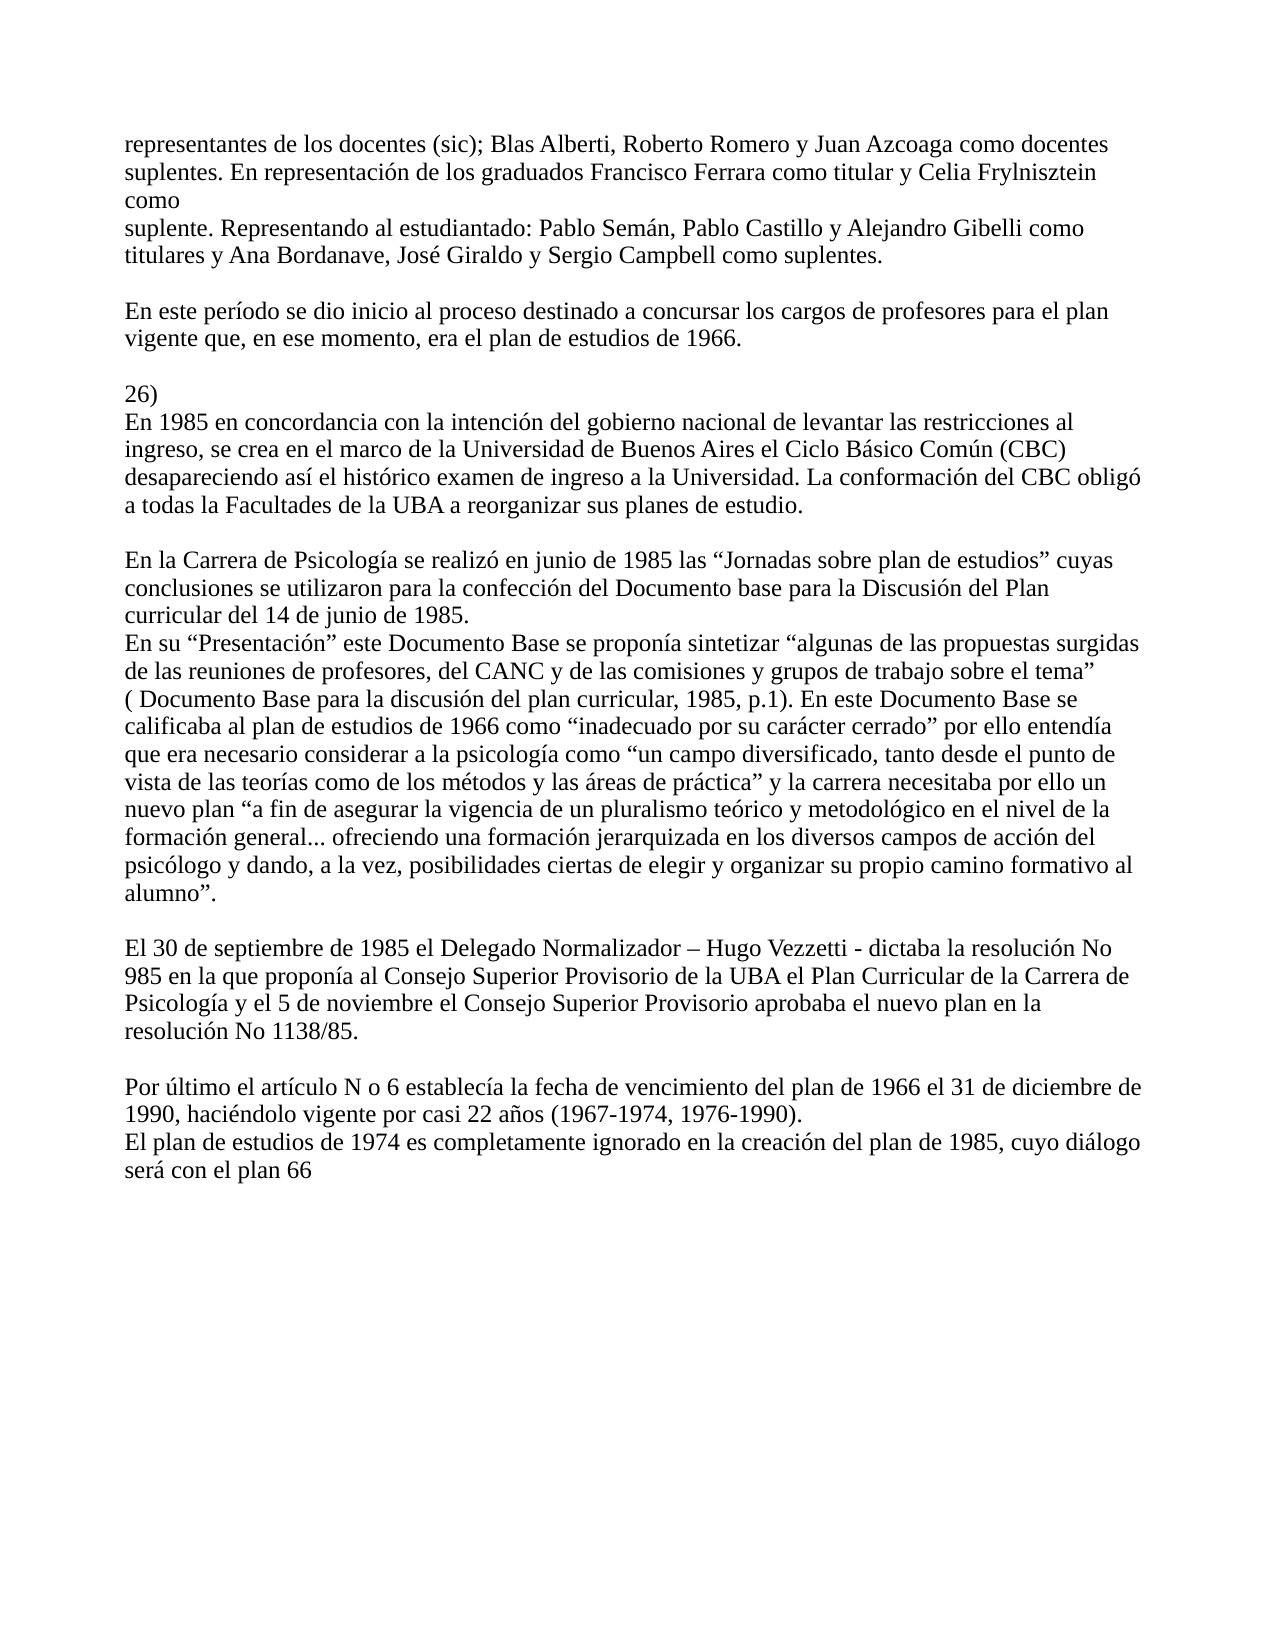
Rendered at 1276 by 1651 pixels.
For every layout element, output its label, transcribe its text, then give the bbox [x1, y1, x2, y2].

text 26) [118, 380, 1157, 408]
text representantes de los docentes (sic); Blas Alberti, Roberto Romero y Juan Azcoaga como docentes suplentes. En representación de los graduados Francisco Ferrara como titular y Celia Frylnisztein como [118, 124, 1157, 214]
text El 30 de septiembre de 1985 el Delegado Normalizador – Hugo Vezzetti - dictaba la resolución No 985 en la que proponía al Consejo Superior Provisorio de la UBA el Plan Curricular de la Carrera de Psicología y el 5 de noviembre el Consejo Superior Provisorio aprobaba el nuevo plan en la resolución No 1138/85. [118, 934, 1157, 1045]
text suplente. Representando al estudiantado: Pablo Semán, Pablo Castillo y Alejandro Gibelli como titulares y Ana Bordanave, José Giraldo y Sergio Campbell como suplentes. [118, 214, 1157, 269]
text Por último el artículo N o 6 establecía la fecha de vencimiento del plan de 1966 el 31 de diciembre de 1990, haciéndolo vigente por casi 22 años (1967-1974, 1976-1990). [118, 1073, 1157, 1128]
text En este período se dio inicio al proceso destinado a concursar los cargos de profesores para el plan vigente que, en ese momento, era el plan de estudios de 1966. [118, 297, 1157, 352]
text En su “Presentación” este Documento Base se proponía sintetizar “algunas de las propuestas surgidas de las reuniones de profesores, del CANC y de las comisiones y grupos de trabajo sobre el tema” ( Documento Base para la discusión del plan curricular, 1985, p.1). En este Documento Base se calificaba al plan de estudios de 1966 como “inadecuado por su carácter cerrado” por ello entendía que era necesario considerar a la psicología como “un campo diversificado, tanto desde el punto de vista de las teorías como de los métodos y las áreas de práctica” y la carrera necesitaba por ello un nuevo plan “a fin de asegurar la vigencia de un pluralismo teórico y metodológico en el nivel de la formación general... ofreciendo una formación jerarquizada en los diversos campos de acción del psicólogo y dando, a la vez, posibilidades ciertas de elegir y organizar su propio camino formativo al alumno”. [118, 629, 1157, 906]
text El plan de estudios de 1974 es completamente ignorado en la creación del plan de 1985, cuyo diálogo será con el plan 66 [118, 1128, 1157, 1183]
text En la Carrera de Psicología se realizó en junio de 1985 las “Jornadas sobre plan de estudios” cuyas conclusiones se utilizaron para la confección del Documento base para la Discusión del Plan curricular del 14 de junio de 1985. [118, 546, 1157, 629]
text En 1985 en concordancia con la intención del gobierno nacional de levantar las restricciones al ingreso, se crea en el marco de la Universidad de Buenos Aires el Ciclo Básico Común (CBC) desapareciendo así el histórico examen de ingreso a la Universidad. La conformación del CBC obligó a todas la Facultades de la UBA a reorganizar sus planes de estudio. [118, 408, 1157, 518]
